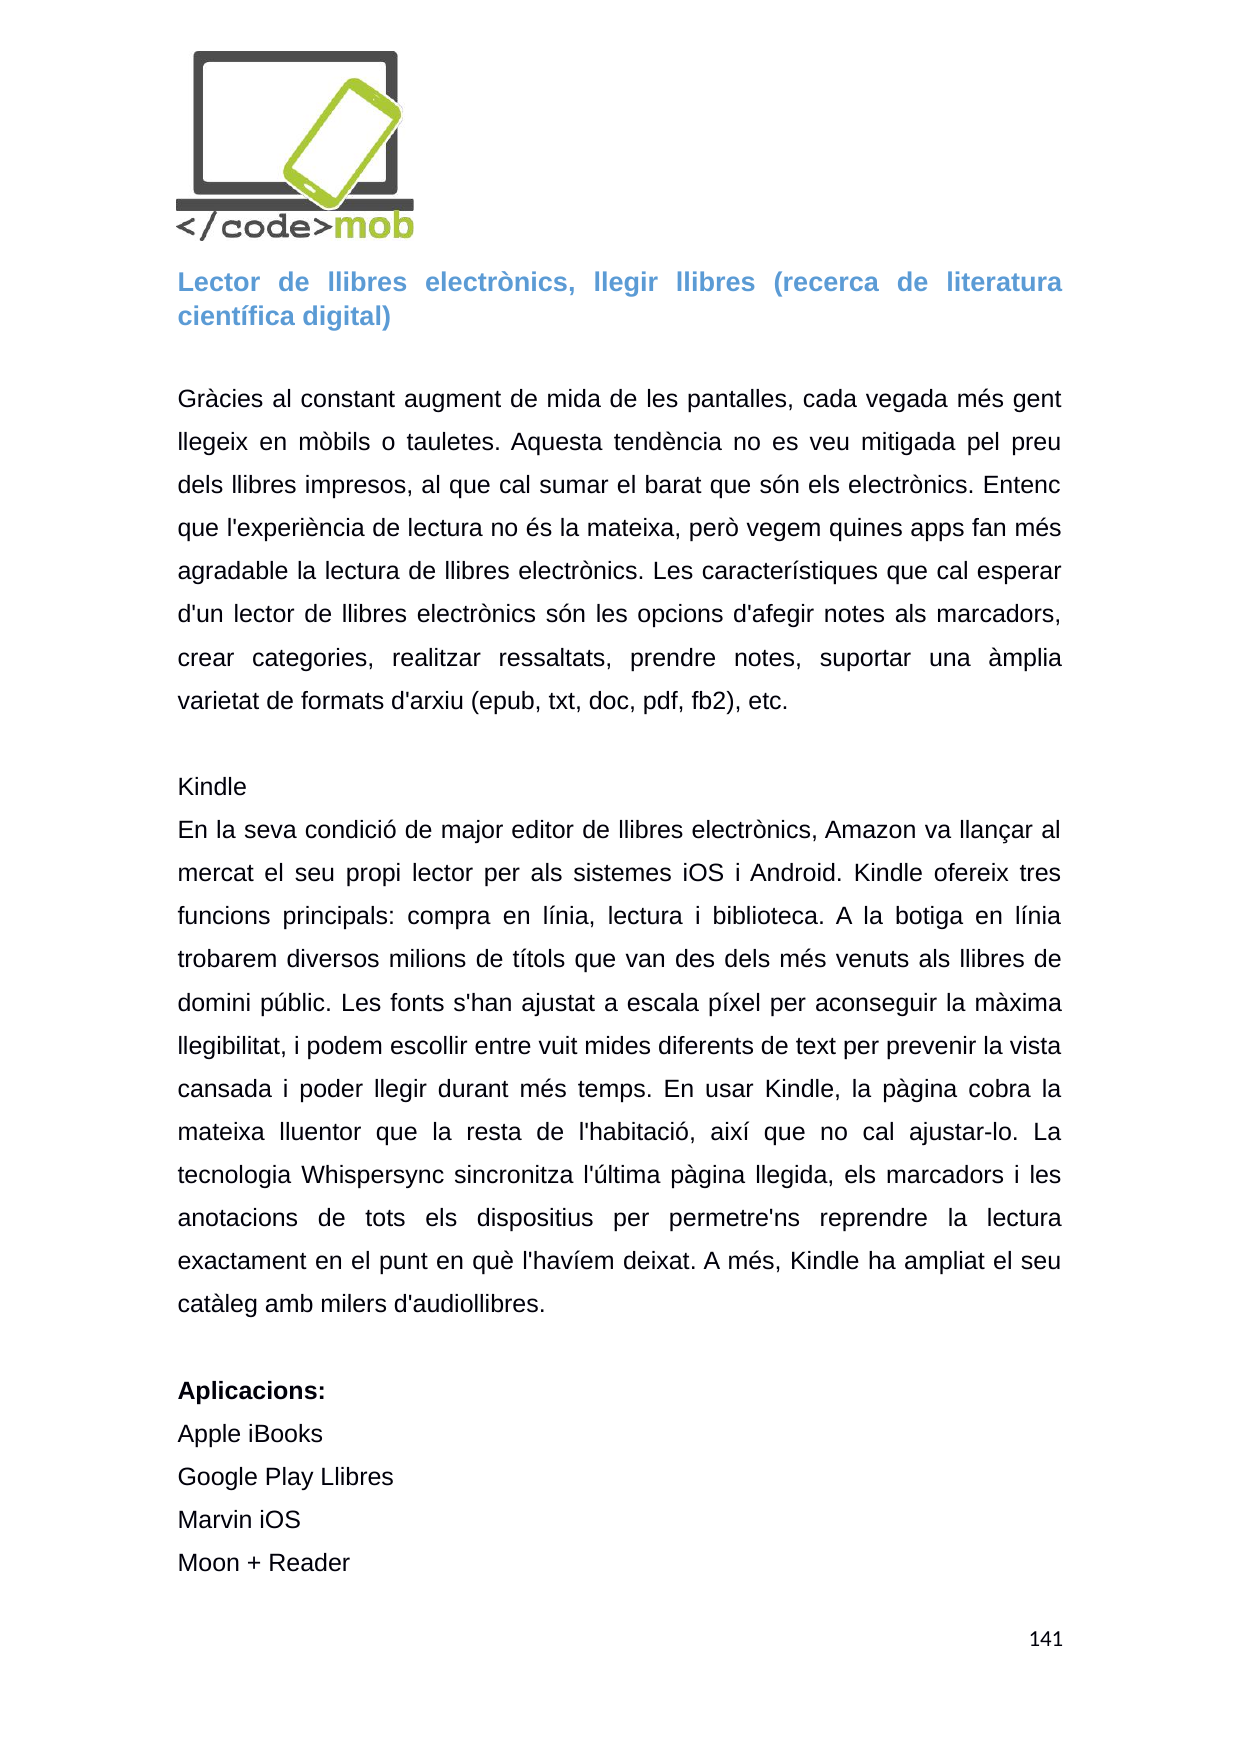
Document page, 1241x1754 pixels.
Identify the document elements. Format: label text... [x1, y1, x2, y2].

text Apple iBooks [177, 1419, 1063, 1447]
text Google Play Llibres [177, 1462, 1063, 1491]
text Kindle [177, 772, 1063, 801]
text Marvin iOS [177, 1505, 1063, 1534]
text Aplicacions: [177, 1376, 1063, 1404]
picture [176, 51, 414, 241]
text Moon + Reader [177, 1548, 1063, 1577]
text En la seva condició de major editor de llibres electrònics, Amazon va llançar al mercat el seu propi lector per als sistemes iOS i Android. Kindle ofereix tres funcions principals: compra en línia, lectura i biblioteca. A la botiga en línia trobarem diversos milions de títols que van des dels més venuts als llibres de domini públic. Les fonts s'han ajustat a escala píxel per aconseguir la màxima llegibilitat, i podem escollir entre vuit mides diferents de text per prevenir la vista cansada i poder llegir durant més temps. En usar Kindle, la pàgina cobra la mateixa lluentor que la resta de l'habitació, així que no cal ajustar-lo. La tecnologia Whispersync sincronitza l'última pàgina llegida, els marcadors i les anotacions de tots els dispositius per permetre'ns reprendre la lectura exactament en el punt en què l'havíem deixat. A més, Kindle ha ampliat el seu catàleg amb milers d'audiollibres. [177, 815, 1063, 1318]
subtitle Lector de llibres electrònics, llegir llibres (recerca de literatura científica digital) [177, 266, 1063, 331]
text Gràcies al constant augment de mida de les pantalles, cada vegada més gent llegeix en mòbils o tauletes. Aquesta tendència no es veu mitigada pel preu dels llibres impresos, al que cal sumar el barat que són els electrònics. Entenc que l'experiència de lectura no és la mateixa, però vegem quines apps fan més agradable la lectura de llibres electrònics. Les característiques que cal esperar d'un lector de llibres electrònics són les opcions d'afegir notes als marcadors, crear categories, realitzar ressaltats, prendre notes, suportar una àmplia varietat de formats d'arxiu (epub, txt, doc, pdf, fb2), etc. [177, 384, 1063, 714]
